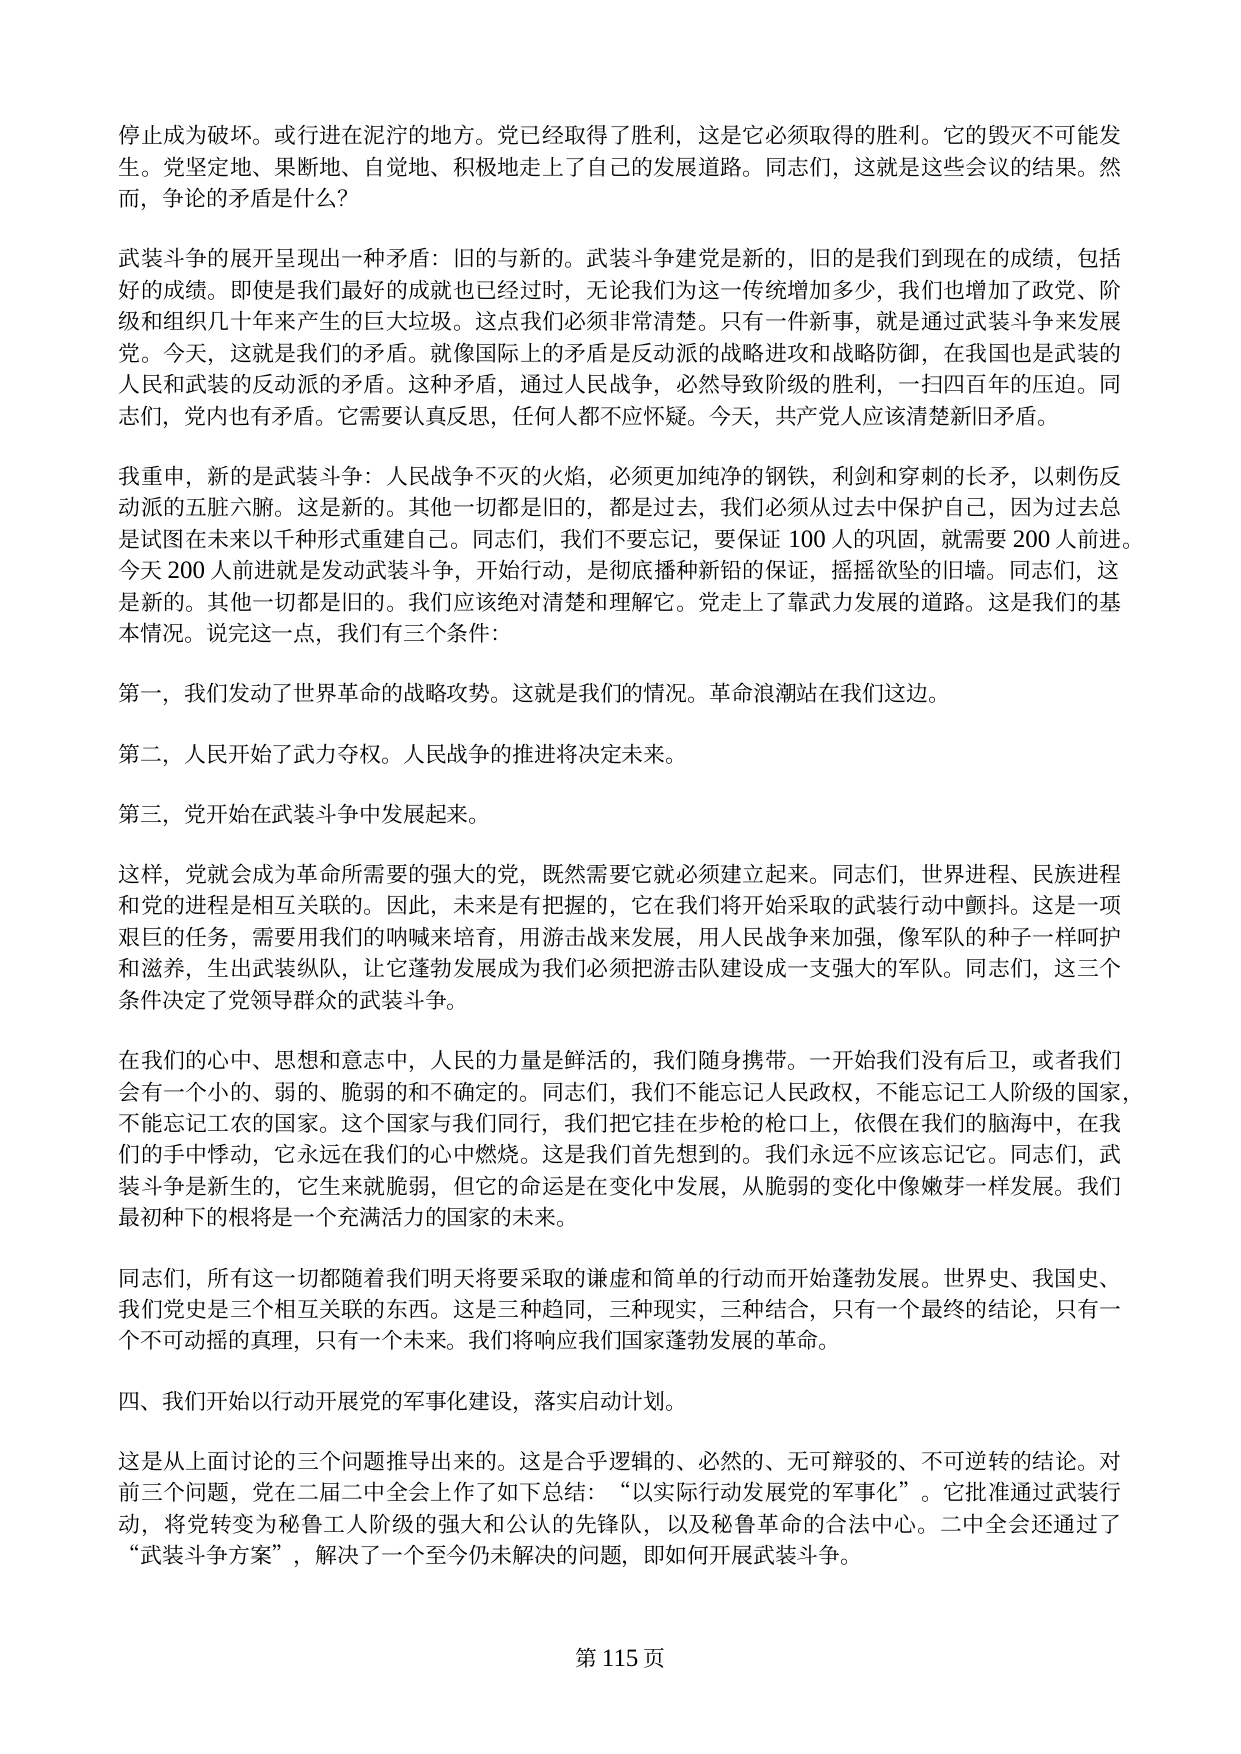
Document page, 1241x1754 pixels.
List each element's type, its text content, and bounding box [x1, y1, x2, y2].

text 同志们，所有这一切都随着我们明天将要采取的谦虚和简单的行动而开始蓬勃发展。世界史、我国史、我们党史是三个相互关联的东西。这是三种趋同，三种现实，三种结合，只有一个最终的结论，只有一个不可动摇的真理，只有一个未来。我们将响应我们国家蓬勃发展的革命。 [118, 1261, 1122, 1355]
text 这是从上面讨论的三个问题推导出来的。这是合乎逻辑的、必然的、无可辩驳的、不可逆转的结论。对前三个问题，党在二届二中全会上作了如下总结：“以实际行动发展党的军事化”。它批准通过武装行动，将党转变为秘鲁工人阶级的强大和公认的先锋队，以及秘鲁革命的合法中心。二中全会还通过了“武装斗争方案”，解决了一个至今仍未解决的问题，即如何开展武装斗争。 [118, 1444, 1122, 1570]
text 第三，党开始在武装斗争中发展起来。 [118, 797, 1122, 828]
text 武装斗争的展开呈现出一种矛盾：旧的与新的。武装斗争建党是新的，旧的是我们到现在的成绩，包括好的成绩。即使是我们最好的成就也已经过时，无论我们为这一传统增加多少，我们也增加了政党、阶级和组织几十年来产生的巨大垃圾。这点我们必须非常清楚。只有一件新事，就是通过武装斗争来发展党。今天，这就是我们的矛盾。就像国际上的矛盾是反动派的战略进攻和战略防御，在我国也是武装的人民和武装的反动派的矛盾。这种矛盾，通过人民战争，必然导致阶级的胜利，一扫四百年的压迫。同志们，党内也有矛盾。它需要认真反思，任何人都不应怀疑。今天，共产党人应该清楚新旧矛盾。 [118, 242, 1122, 430]
text 四、我们开始以行动开展党的军事化建设，落实启动计划。 [118, 1384, 1122, 1415]
text 第二，人民开始了武力夺权。人民战争的推进将决定未来。 [118, 737, 1122, 768]
text 这样，党就会成为革命所需要的强大的党，既然需要它就必须建立起来。同志们，世界进程、民族进程和党的进程是相互关联的。因此，未来是有把握的，它在我们将开始采取的武装行动中颤抖。这是一项艰巨的任务，需要用我们的呐喊来培育，用游击战来发展，用人民战争来加强，像军队的种子一样呵护和滋养，生出武装纵队，让它蓬勃发展成为我们必须把游击队建设成一支强大的军队。同志们，这三个条件决定了党领导群众的武装斗争。 [118, 857, 1122, 1014]
text 我重申，新的是武装斗争：人民战争不灭的火焰，必须更加纯净的钢铁，利剑和穿刺的长矛，以刺伤反动派的五脏六腑。这是新的。其他一切都是旧的，都是过去，我们必须从过去中保护自己，因为过去总是试图在未来以千种形式重建自己。同志们，我们不要忘记，要保证100人的巩固，就需要200人前进。今天200人前进就是发动武装斗争，开始行动，是彻底播种新铅的保证，摇摇欲坠的旧墙。同志们，这是新的。其他一切都是旧的。我们应该绝对清楚和理解它。党走上了靠武力发展的道路。这是我们的基本情况。说完这一点，我们有三个条件： [118, 459, 1122, 648]
text 停止成为破坏。或行进在泥泞的地方。党已经取得了胜利，这是它必须取得的胜利。它的毁灭不可能发生。党坚定地、果断地、自觉地、积极地走上了自己的发展道路。同志们，这就是这些会议的结果。然而，争论的矛盾是什么？ [118, 118, 1122, 213]
text 第一，我们发动了世界革命的战略攻势。这就是我们的情况。革命浪潮站在我们这边。 [118, 677, 1122, 708]
text 在我们的心中、思想和意志中，人民的力量是鲜活的，我们随身携带。一开始我们没有后卫，或者我们会有一个小的、弱的、脆弱的和不确定的。同志们，我们不能忘记人民政权，不能忘记工人阶级的国家，不能忘记工农的国家。这个国家与我们同行，我们把它挂在步枪的枪口上，依偎在我们的脑海中，在我们的手中悸动，它永远在我们的心中燃烧。这是我们首先想到的。我们永远不应该忘记它。同志们，武装斗争是新生的，它生来就脆弱，但它的命运是在变化中发展，从脆弱的变化中像嫩芽一样发展。我们最初种下的根将是一个充满活力的国家的未来。 [118, 1043, 1122, 1232]
